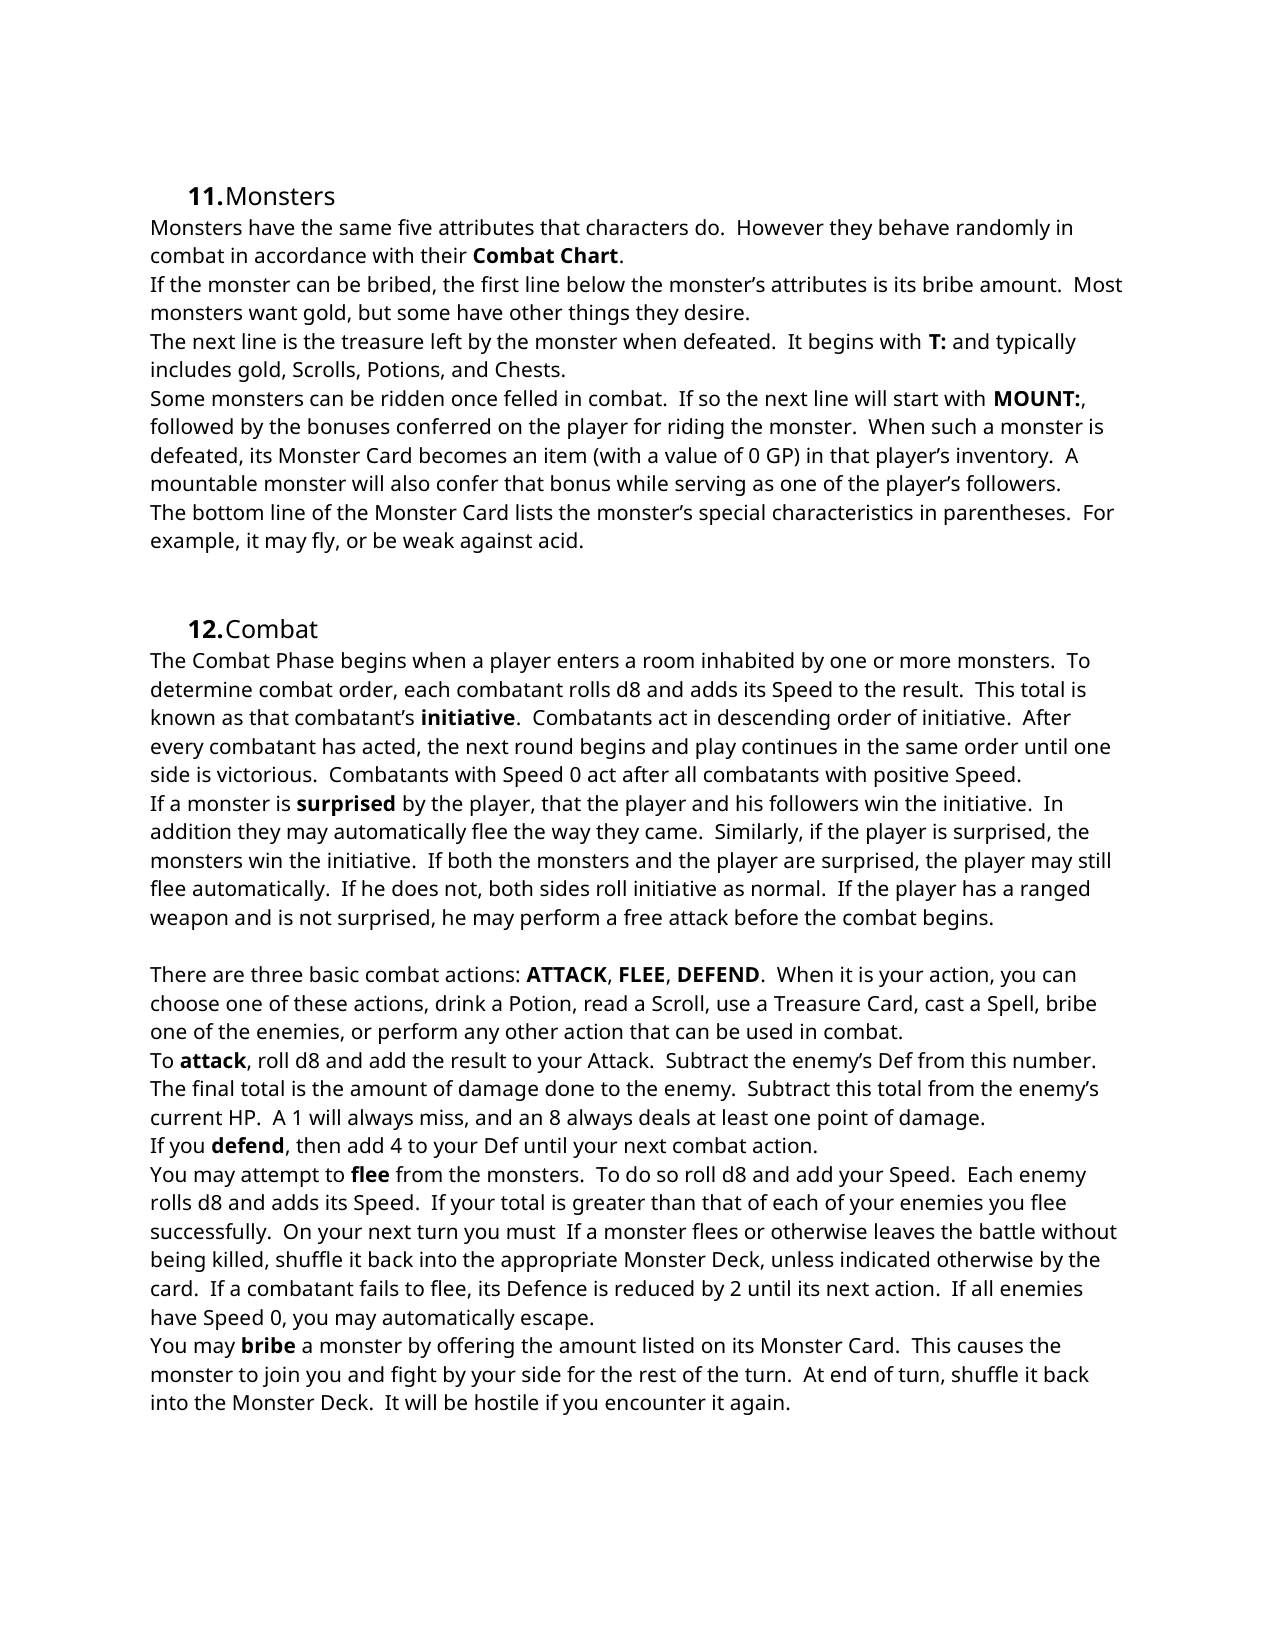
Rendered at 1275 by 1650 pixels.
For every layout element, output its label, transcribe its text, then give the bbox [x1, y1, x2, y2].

text The Combat Phase begins when a player enters a room inhabited by one or more monsters. To determine combat order, each combatant rolls d8 and adds its Speed to the result. This total is known as that combatant’s initiative. Combatants act in descending order of initiative. After every combatant has acted, the next round begins and play continues in the same order until one side is victorious. Combatants with Speed 0 act after all combatants with positive Speed. [150, 646, 1125, 789]
list Monsters [187, 178, 1125, 212]
text Monsters have the same five attributes that characters do. However they behave randomly in combat in accordance with their Combat Chart. [150, 212, 1125, 269]
text There are three basic combat actions: ATTACK, FLEE, DEFEND. When it is your action, you can choose one of these actions, drink a Potion, read a Scroll, use a Treasure Card, cast a Spell, bribe one of the enemies, or perform any other action that can be used in combat. [150, 960, 1125, 1046]
text The next line is the treasure left by the monster when defeated. It begins with T: and typically includes gold, Scrolls, Potions, and Chests. [150, 327, 1125, 384]
text You may attempt to flee from the monsters. To do so roll d8 and add your Speed. Each enemy rolls d8 and adds its Speed. If your total is greater than that of each of your enemies you flee successfully. On your next turn you must If a monster flees or otherwise leaves the battle without being killed, shuffle it back into the appropriate Monster Deck, unless indicated otherwise by the card. If a combatant fails to flee, its Defence is reduced by 2 until its next action. If all enemies have Speed 0, you may automatically escape. [150, 1160, 1125, 1331]
text You may bribe a monster by offering the amount listed on its Monster Card. This causes the monster to join you and fight by your side for the rest of the turn. At end of turn, shuffle it back into the Monster Deck. It will be hostile if you encounter it again. [150, 1331, 1125, 1417]
text To attack, roll d8 and add the result to your Attack. Subtract the enemy’s Def from this number. The final total is the amount of damage done to the enemy. Subtract this total from the enemy’s current HP. A 1 will always miss, and an 8 always deals at least one point of damage. [150, 1046, 1125, 1131]
list Combat [187, 612, 1125, 646]
text If a monster is surprised by the player, that the player and his followers win the initiative. In addition they may automatically flee the way they came. Similarly, if the player is surprised, the monsters win the initiative. If both the monsters and the player are surprised, the player may still flee automatically. If he does not, both sides roll initiative as normal. If the player has a ranged weapon and is not surprised, he may perform a free attack before the combat begins. [150, 789, 1125, 931]
text If the monster can be bribed, the first line below the monster’s attributes is its bribe amount. Most monsters want gold, but some have other things they desire. [150, 269, 1125, 327]
text Some monsters can be ridden once felled in combat. If so the next line will start with MOUNT:, followed by the bonuses conferred on the player for riding the monster. When such a monster is defeated, its Monster Card becomes an item (with a value of 0 GP) in that player’s inventory. A mountable monster will also confer that bonus while serving as one of the player’s followers. [150, 384, 1125, 498]
text If you defend, then add 4 to your Def until your next combat action. [150, 1131, 1125, 1160]
text The bottom line of the Monster Card lists the monster’s special characteristics in parentheses. For example, it may fly, or be weak against acid. [150, 498, 1125, 555]
